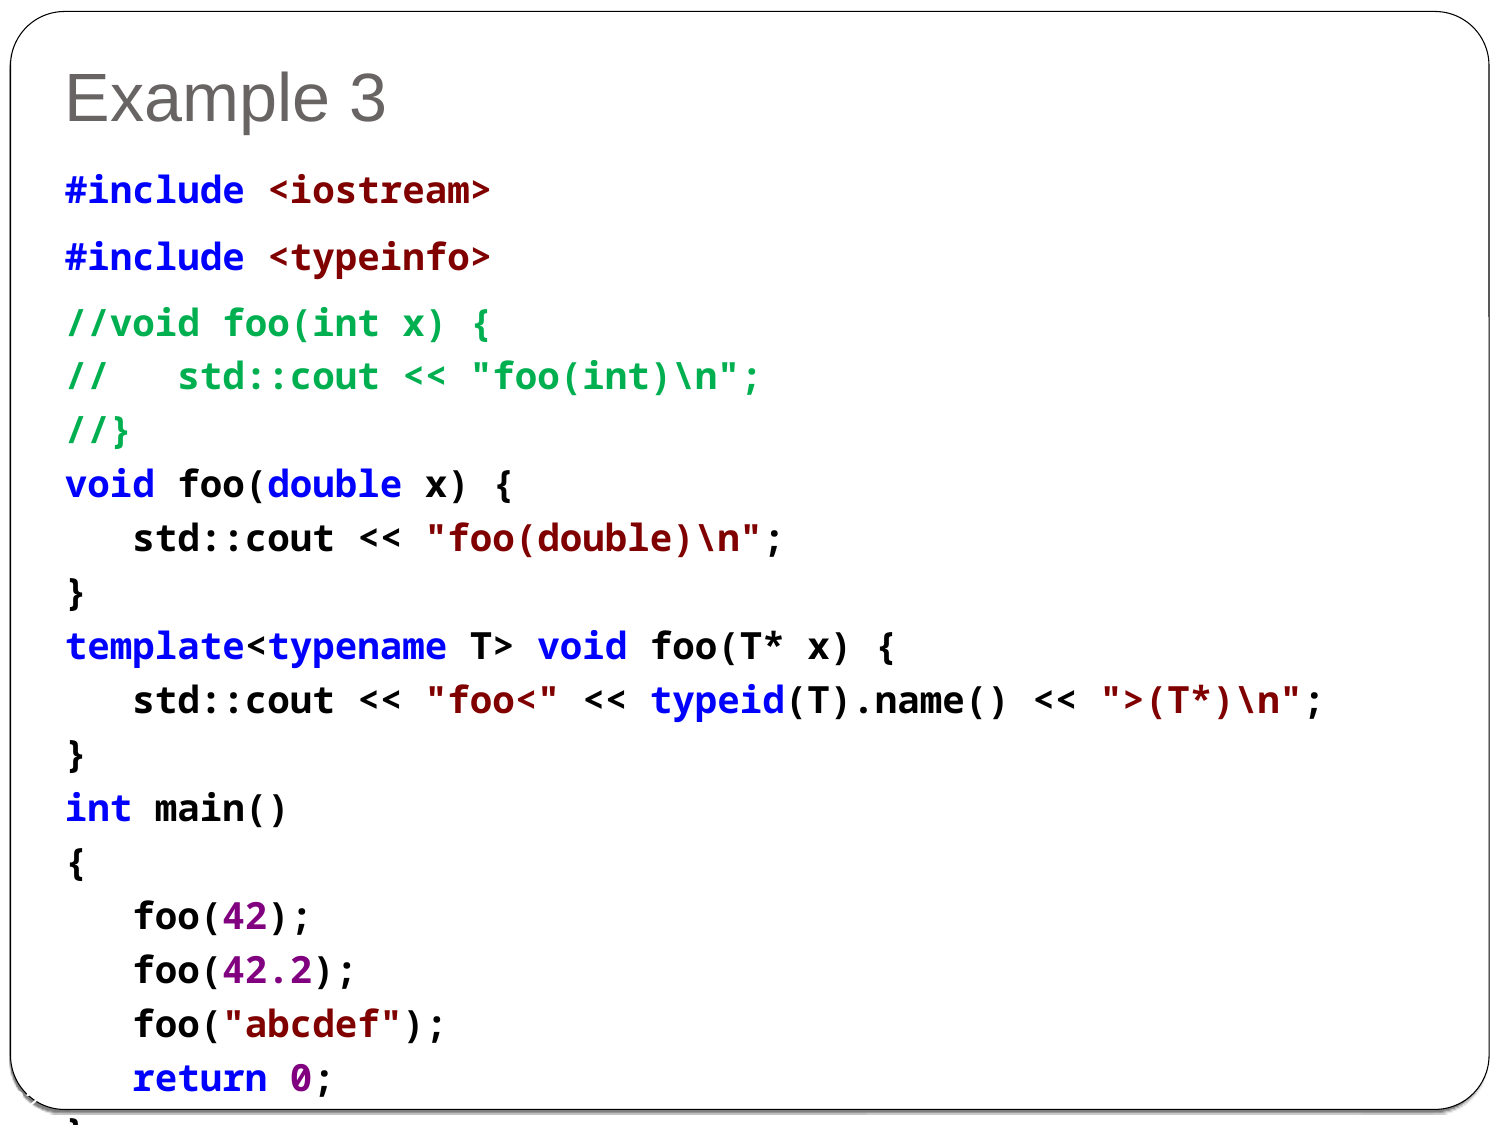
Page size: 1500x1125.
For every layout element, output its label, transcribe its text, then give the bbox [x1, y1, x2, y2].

title Example 3 [50, 45, 1450, 149]
list #include <iostream> #include <typeinfo> //void foo(int x) { // std::cout << "foo(int)\n"; //} void foo(double x) { std::cout << "foo(double)\n"; } template<typename T> void foo(T* x) { std::cout << "foo<" << typeid(T).name() << ">(T*)\n"; } int main() { foo(42); foo(42.2); foo("abcdef"); return 0; } [50, 149, 1450, 1088]
slide_number [0, 1074, 50, 1125]
